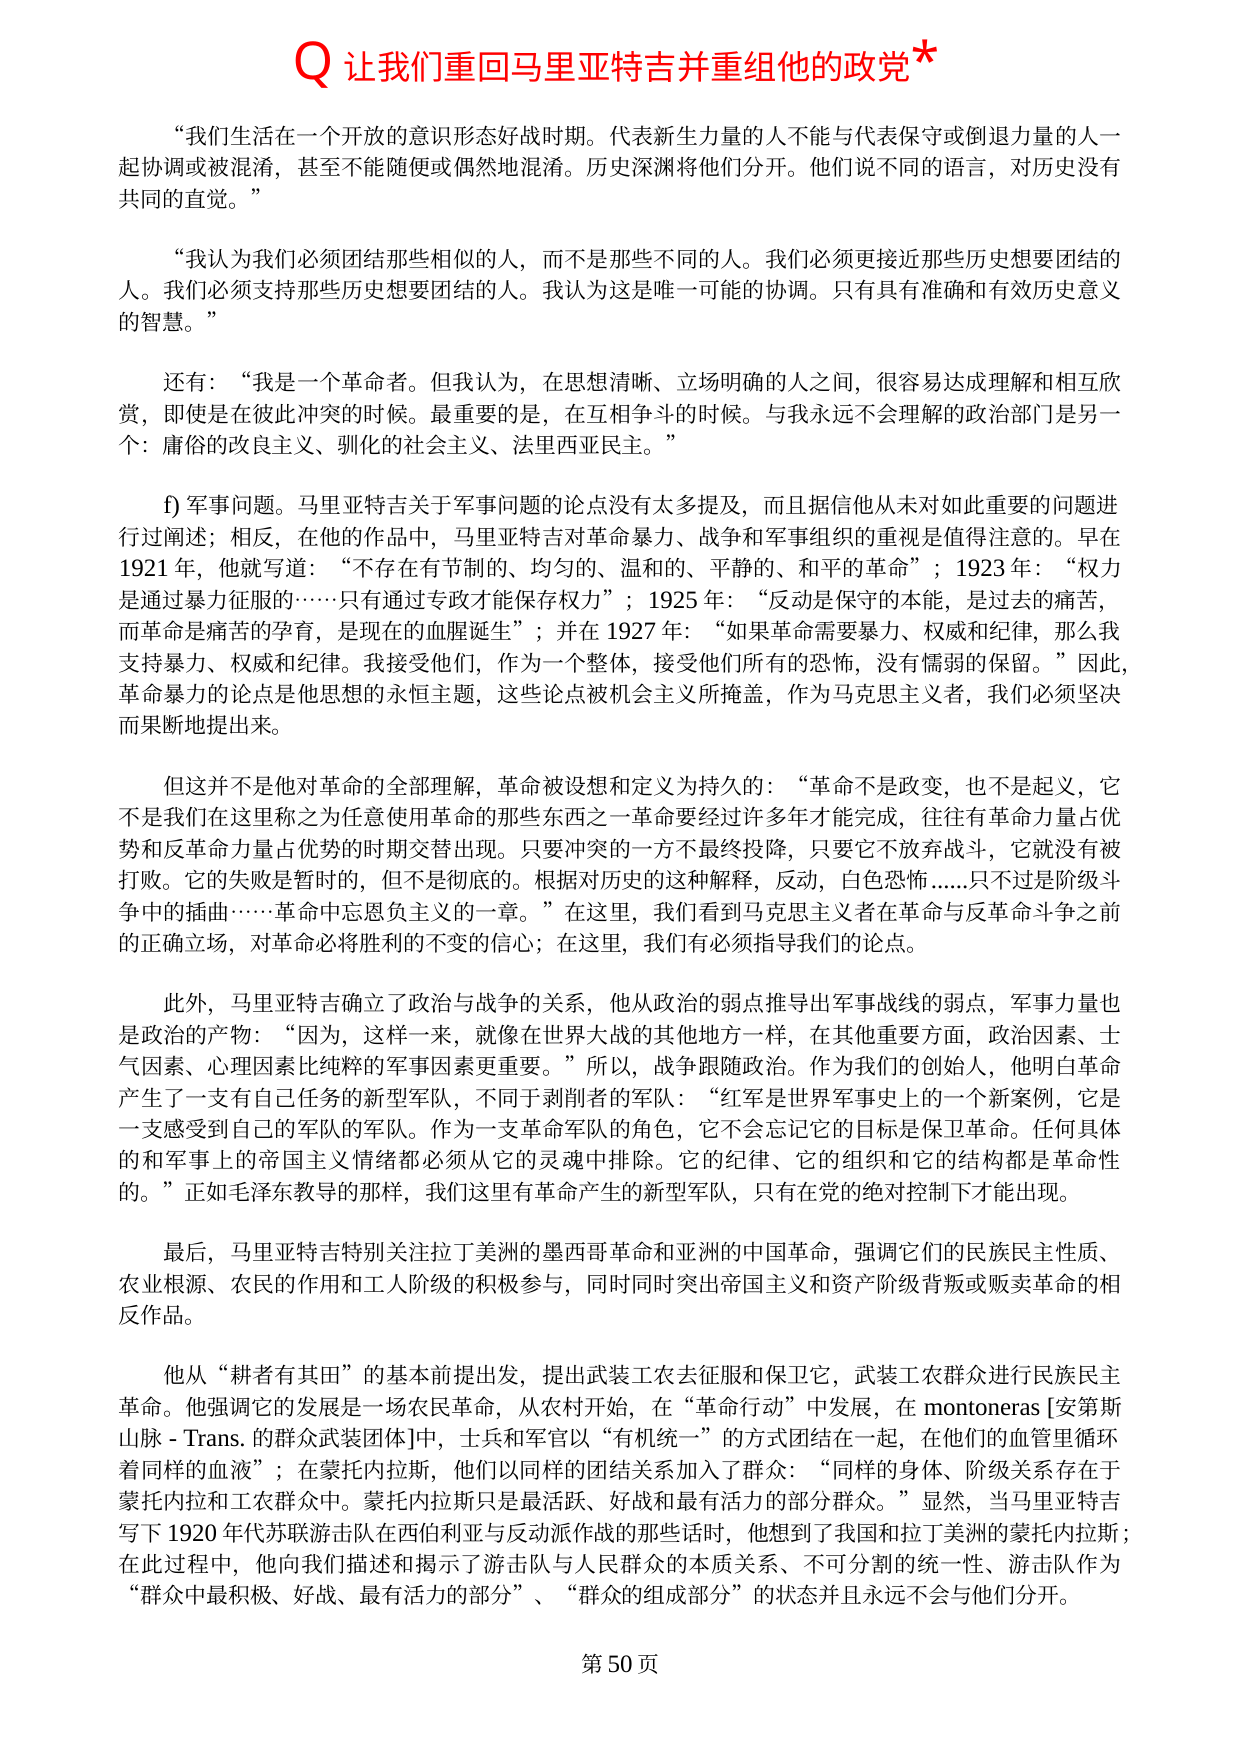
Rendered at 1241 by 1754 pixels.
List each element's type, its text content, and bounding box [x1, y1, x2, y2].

text 他从“耕者有其田”的基本前提出发，提出武装工农去征服和保卫它，武装工农群众进行民族民主革命。他强调它的发展是一场农民革命，从农村开始，在“革命行动”中发展，在 montoneras [安第斯山脉 - Trans. 的群众武装团体]中，士兵和军官以“有机统一”的方式团结在一起，在他们的血管里循环着同样的血液”；在蒙托内拉斯，他们以同样的团结关系加入了群众：“同样的身体、阶级关系存在于蒙托内拉和工农群众中。蒙托内拉斯只是最活跃、好战和最有活力的部分群众。”显然，当马里亚特吉写下1920年代苏联游击队在西伯利亚与反动派作战的那些话时，他想到了我国和拉丁美洲的蒙托内拉斯；在此过程中，他向我们描述和揭示了游击队与人民群众的本质关系、不可分割的统一性、游击队作为“群众中最积极、好战、最有活力的部分”、“群众的组成部分”的状态并且永远不会与他们分开。 [118, 1358, 1122, 1610]
text “我认为我们必须团结那些相似的人，而不是那些不同的人。我们必须更接近那些历史想要团结的人。我们必须支持那些历史想要团结的人。我认为这是唯一可能的协调。只有具有准确和有效历史意义的智慧。” [118, 242, 1122, 337]
text 还有：“我是一个革命者。但我认为，在思想清晰、立场明确的人之间，很容易达成理解和相互欣赏，即使是在彼此冲突的时候。最重要的是，在互相争斗的时候。与我永远不会理解的政治部门是另一个：庸俗的改良主义、驯化的社会主义、法里西亚民主。” [118, 365, 1122, 460]
text 但这并不是他对革命的全部理解，革命被设想和定义为持久的：“革命不是政变，也不是起义，它不是我们在这里称之为任意使用革命的那些东西之一革命要经过许多年才能完成，往往有革命力量占优势和反革命力量占优势的时期交替出现。只要冲突的一方不最终投降，只要它不放弃战斗，它就没有被打败。它的失败是暂时的，但不是彻底的。根据对历史的这种解释，反动，白色恐怖......只不过是阶级斗争中的插曲……革命中忘恩负主义的一章。”在这里，我们看到马克思主义者在革命与反革命斗争之前的正确立场，对革命必将胜利的不变的信心；在这里，我们有必须指导我们的论点。 [118, 769, 1122, 958]
text f) 军事问题。马里亚特吉关于军事问题的论点没有太多提及，而且据信他从未对如此重要的问题进行过阐述；相反，在他的作品中，马里亚特吉对革命暴力、战争和军事组织的重视是值得注意的。早在1921年，他就写道：“不存在有节制的、均匀的、温和的、平静的、和平的革命”；1923年：“权力是通过暴力征服的……只有通过专政才能保存权力”；1925年：“反动是保守的本能，是过去的痛苦，而革命是痛苦的孕育，是现在的血腥诞生”；并在1927年：“如果革命需要暴力、权威和纪律，那么我支持暴力、权威和纪律。我接受他们，作为一个整体，接受他们所有的恐怖，没有懦弱的保留。”因此，革命暴力的论点是他思想的永恒主题，这些论点被机会主义所掩盖，作为马克思主义者，我们必须坚决而果断地提出来。 [118, 488, 1122, 740]
text 最后，马里亚特吉特别关注拉丁美洲的墨西哥革命和亚洲的中国革命，强调它们的民族民主性质、农业根源、农民的作用和工人阶级的积极参与，同时同时突出帝国主义和资产阶级背叛或贩卖革命的相反作品。 [118, 1235, 1122, 1330]
text “我们生活在一个开放的意识形态好战时期。代表新生力量的人不能与代表保守或倒退力量的人一起协调或被混淆，甚至不能随便或偶然地混淆。历史深渊将他们分开。他们说不同的语言，对历史没有共同的直觉。” [118, 119, 1122, 213]
text 此外，马里亚特吉确立了政治与战争的关系，他从政治的弱点推导出军事战线的弱点，军事力量也是政治的产物：“因为，这样一来，就像在世界大战的其他地方一样，在其他重要方面，政治因素、士气因素、心理因素比纯粹的军事因素更重要。”所以，战争跟随政治。作为我们的创始人，他明白革命产生了一支有自己任务的新型军队，不同于剥削者的军队：“红军是世界军事史上的一个新案例，它是一支感受到自己的军队的军队。作为一支革命军队的角色，它不会忘记它的目标是保卫革命。任何具体的和军事上的帝国主义情绪都必须从它的灵魂中排除。它的纪律、它的组织和它的结构都是革命性的。”正如毛泽东教导的那样，我们这里有革命产生的新型军队，只有在党的绝对控制下才能出现。 [118, 986, 1122, 1207]
